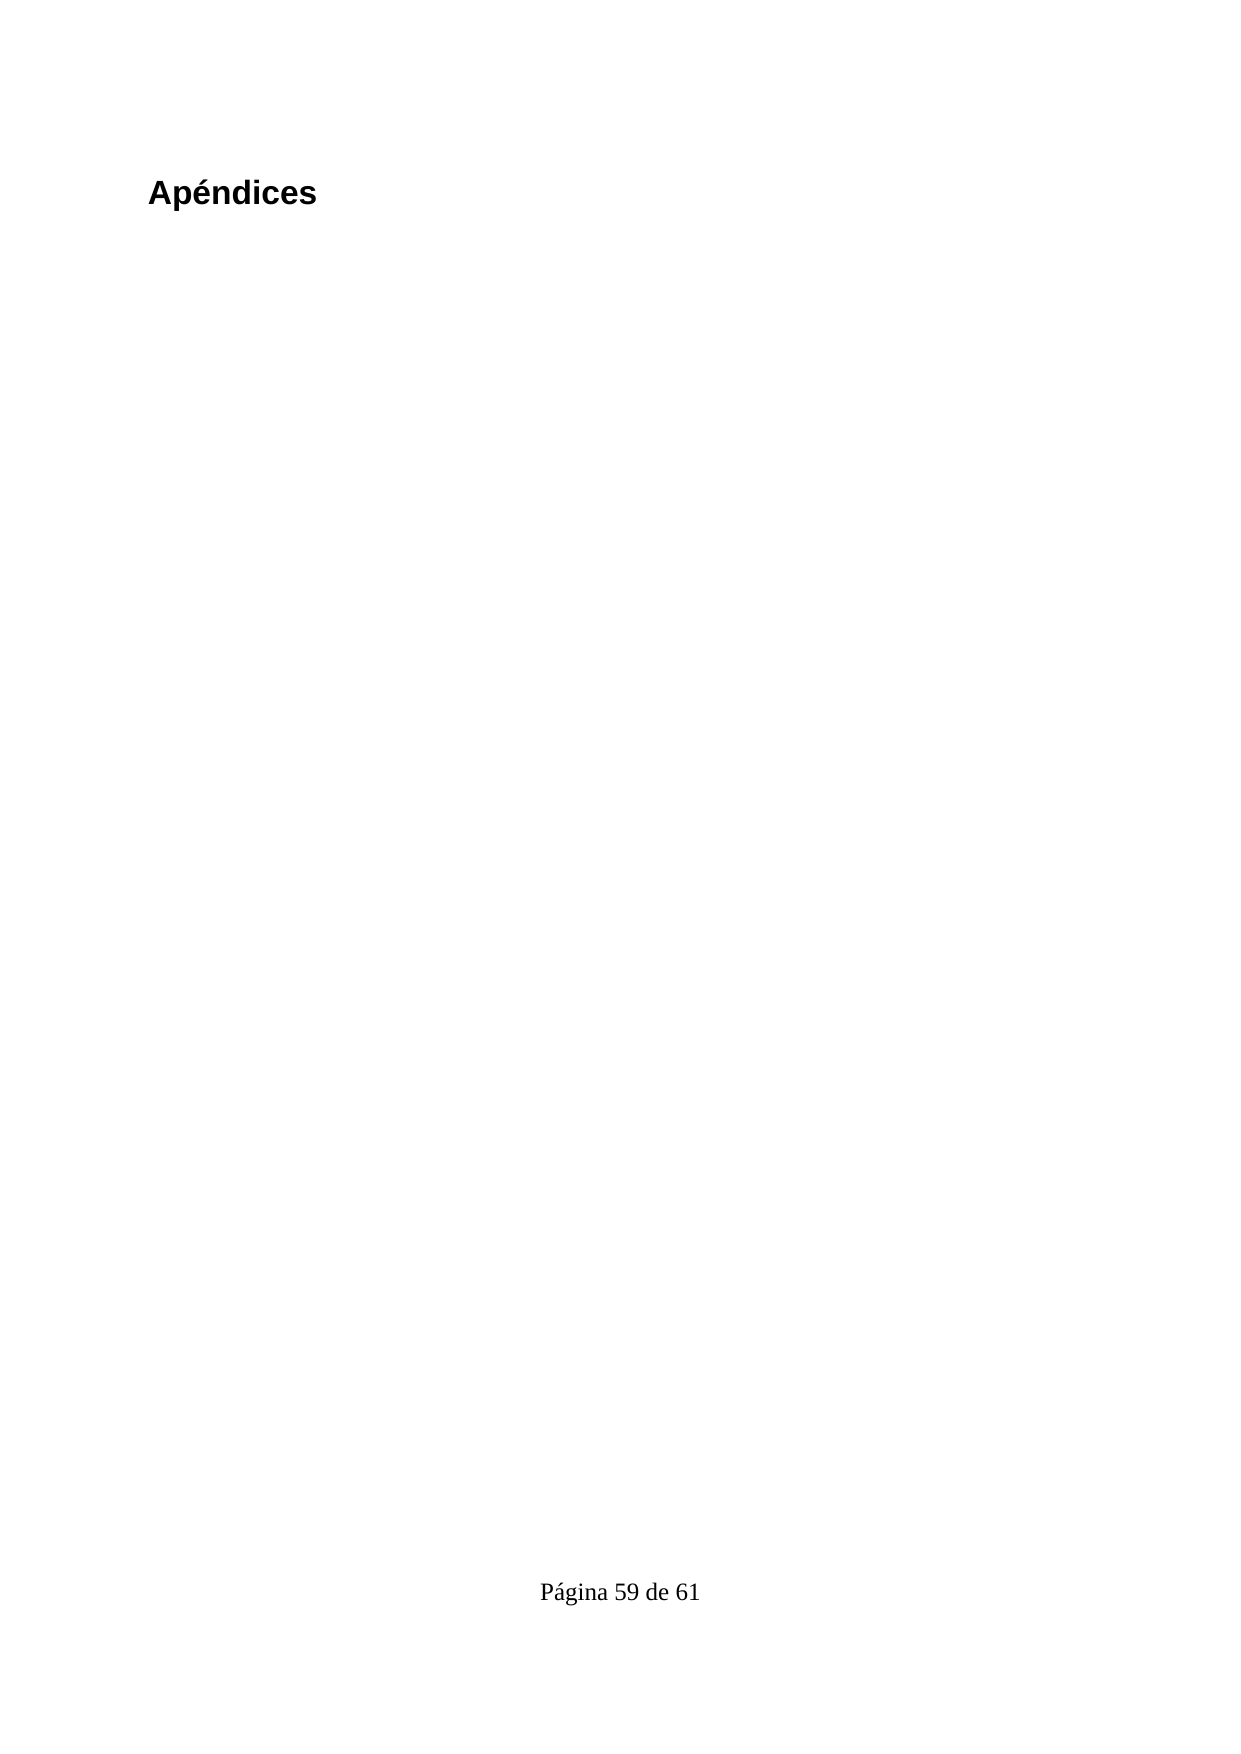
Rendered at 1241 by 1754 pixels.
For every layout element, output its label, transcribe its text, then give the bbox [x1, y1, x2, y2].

subtitle Apéndices [148, 173, 1093, 211]
